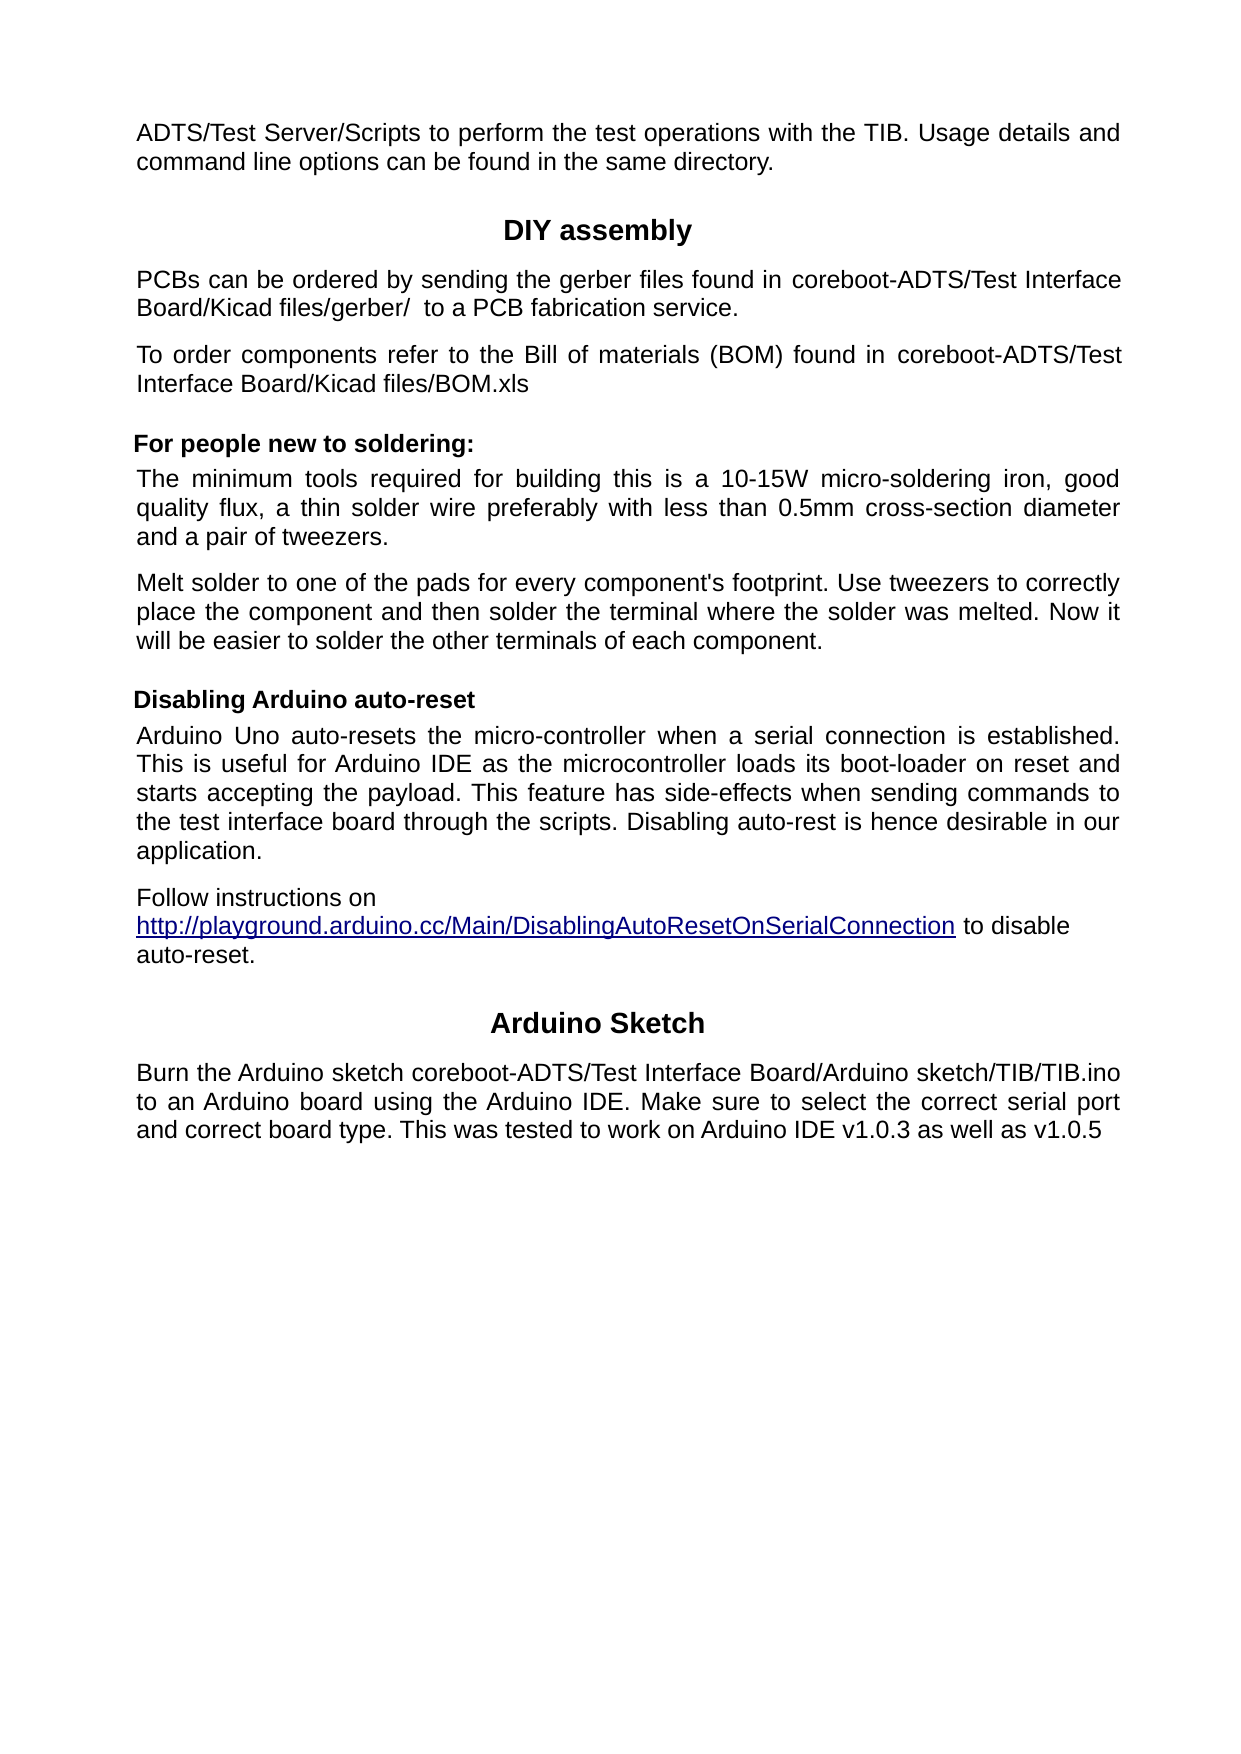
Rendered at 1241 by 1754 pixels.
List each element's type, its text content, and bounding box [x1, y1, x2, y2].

text To order components refer to the Bill of materials (BOM) found in coreboot-ADTS/Test Interface Board/Kicad files/BOM.xls [136, 340, 1122, 398]
text ADTS/Test Server/Scripts to perform the test operations with the TIB. Usage details and command line options can be found in the same directory. [136, 118, 1122, 176]
text Follow instructions on http://playground.arduino.cc/Main/DisablingAutoResetOnSerialConnection to disable auto-reset. [136, 882, 1122, 969]
text Burn the Arduino sketch coreboot-ADTS/Test Interface Board/Arduino sketch/TIB/TIB.ino to an Arduino board using the Arduino IDE. Make sure to select the correct serial port and correct board type. This was tested to work on Arduino IDE v1.0.3 as well as v1.0.5 [136, 1058, 1122, 1144]
subtitle Disabling Arduino auto-reset [133, 686, 1122, 714]
subtitle For people new to soldering: [133, 429, 1122, 457]
text Melt solder to one of the pads for every component's footprint. Use tweezers to correctly place the component and then solder the terminal where the solder was melted. Now it will be easier to solder the other terminals of each component. [136, 568, 1122, 654]
subtitle Arduino Sketch [130, 1006, 1065, 1040]
text Arduino Uno auto-resets the micro-controller when a serial connection is established. This is useful for Arduino IDE as the microcontroller loads its boot-loader on reset and starts accepting the payload. This feature has side-effects when sending commands to the test interface board through the scripts. Disabling auto-rest is hence desirable in our application. [136, 721, 1122, 864]
text PCBs can be ordered by sending the gerber files found in coreboot-ADTS/Test Interface Board/Kicad files/gerber/ to a PCB fabrication service. [136, 265, 1122, 322]
text The minimum tools required for building this is a 10-15W micro-soldering iron, good quality flux, a thin solder wire preferably with less than 0.5mm cross-section diameter and a pair of tweezers. [136, 464, 1122, 550]
subtitle DIY assembly [130, 213, 1065, 247]
